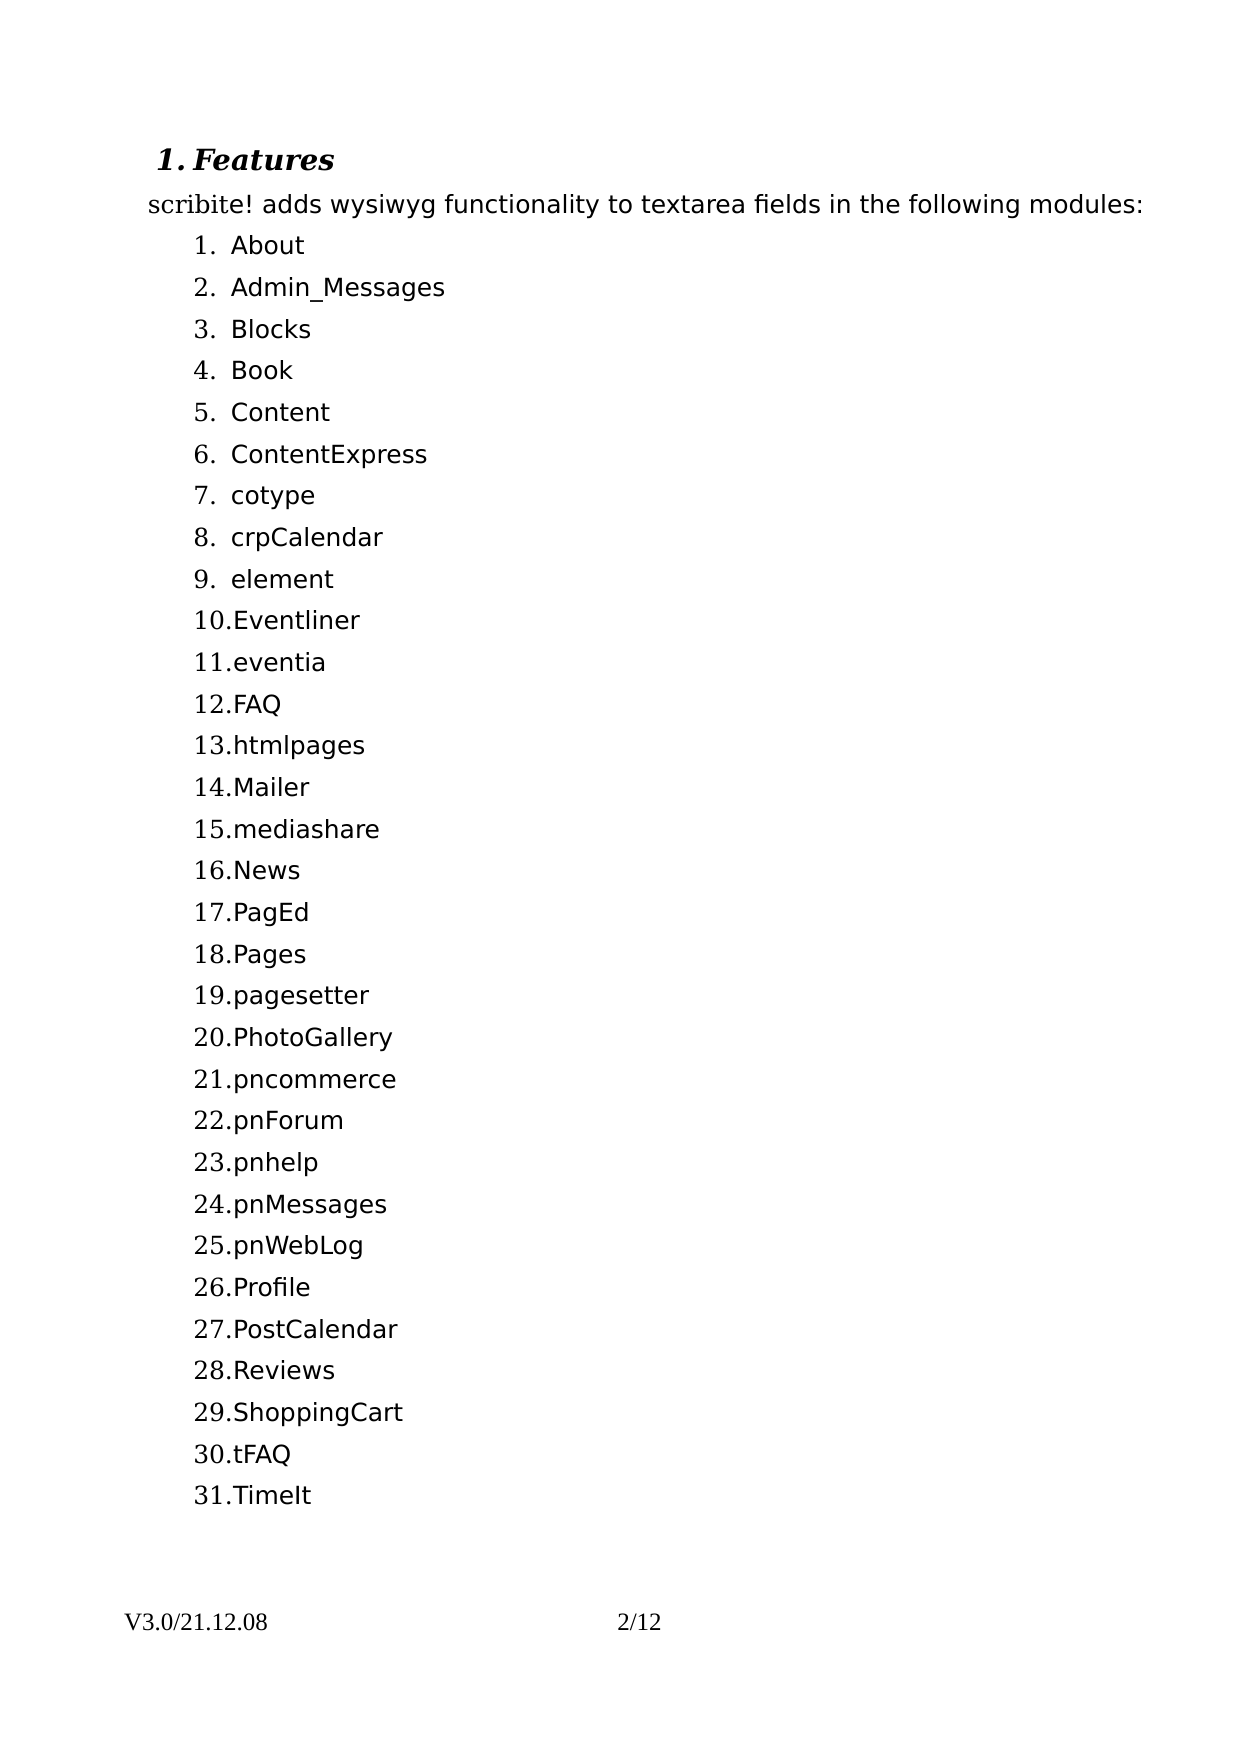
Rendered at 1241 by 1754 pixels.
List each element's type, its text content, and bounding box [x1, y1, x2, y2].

list PostCalendar [193, 1315, 1160, 1344]
list TimeIt [193, 1482, 1160, 1511]
list Reviews [193, 1357, 1160, 1386]
list Content [193, 398, 1160, 427]
list htmlpages [193, 732, 1160, 761]
text scribite! adds wysiwyg functionality to textarea fields in the following modules: [148, 190, 1160, 219]
list Pages [193, 940, 1160, 969]
list ShoppingCart [193, 1398, 1160, 1427]
list Mailer [193, 773, 1160, 802]
list element [193, 565, 1160, 594]
list pncommerce [193, 1065, 1160, 1094]
list crpCalendar [193, 523, 1160, 552]
list mediashare [193, 815, 1160, 844]
list PhotoGallery [193, 1023, 1160, 1052]
list Admin_Messages [193, 273, 1160, 302]
list cotype [193, 482, 1160, 511]
list pagesetter [193, 982, 1160, 1011]
list pnWebLog [193, 1232, 1160, 1261]
list tFAQ [193, 1440, 1160, 1469]
list eventia [193, 648, 1160, 677]
list PagEd [193, 898, 1160, 927]
list Eventliner [193, 607, 1160, 636]
list Profile [193, 1273, 1160, 1302]
subtitle Features [156, 143, 1160, 177]
list Blocks [193, 315, 1160, 344]
list News [193, 857, 1160, 886]
list FAQ [193, 690, 1160, 719]
list pnForum [193, 1107, 1160, 1136]
list pnMessages [193, 1190, 1160, 1219]
list ContentExpress [193, 440, 1160, 469]
list About [193, 232, 1160, 261]
list Book [193, 357, 1160, 386]
list pnhelp [193, 1148, 1160, 1177]
